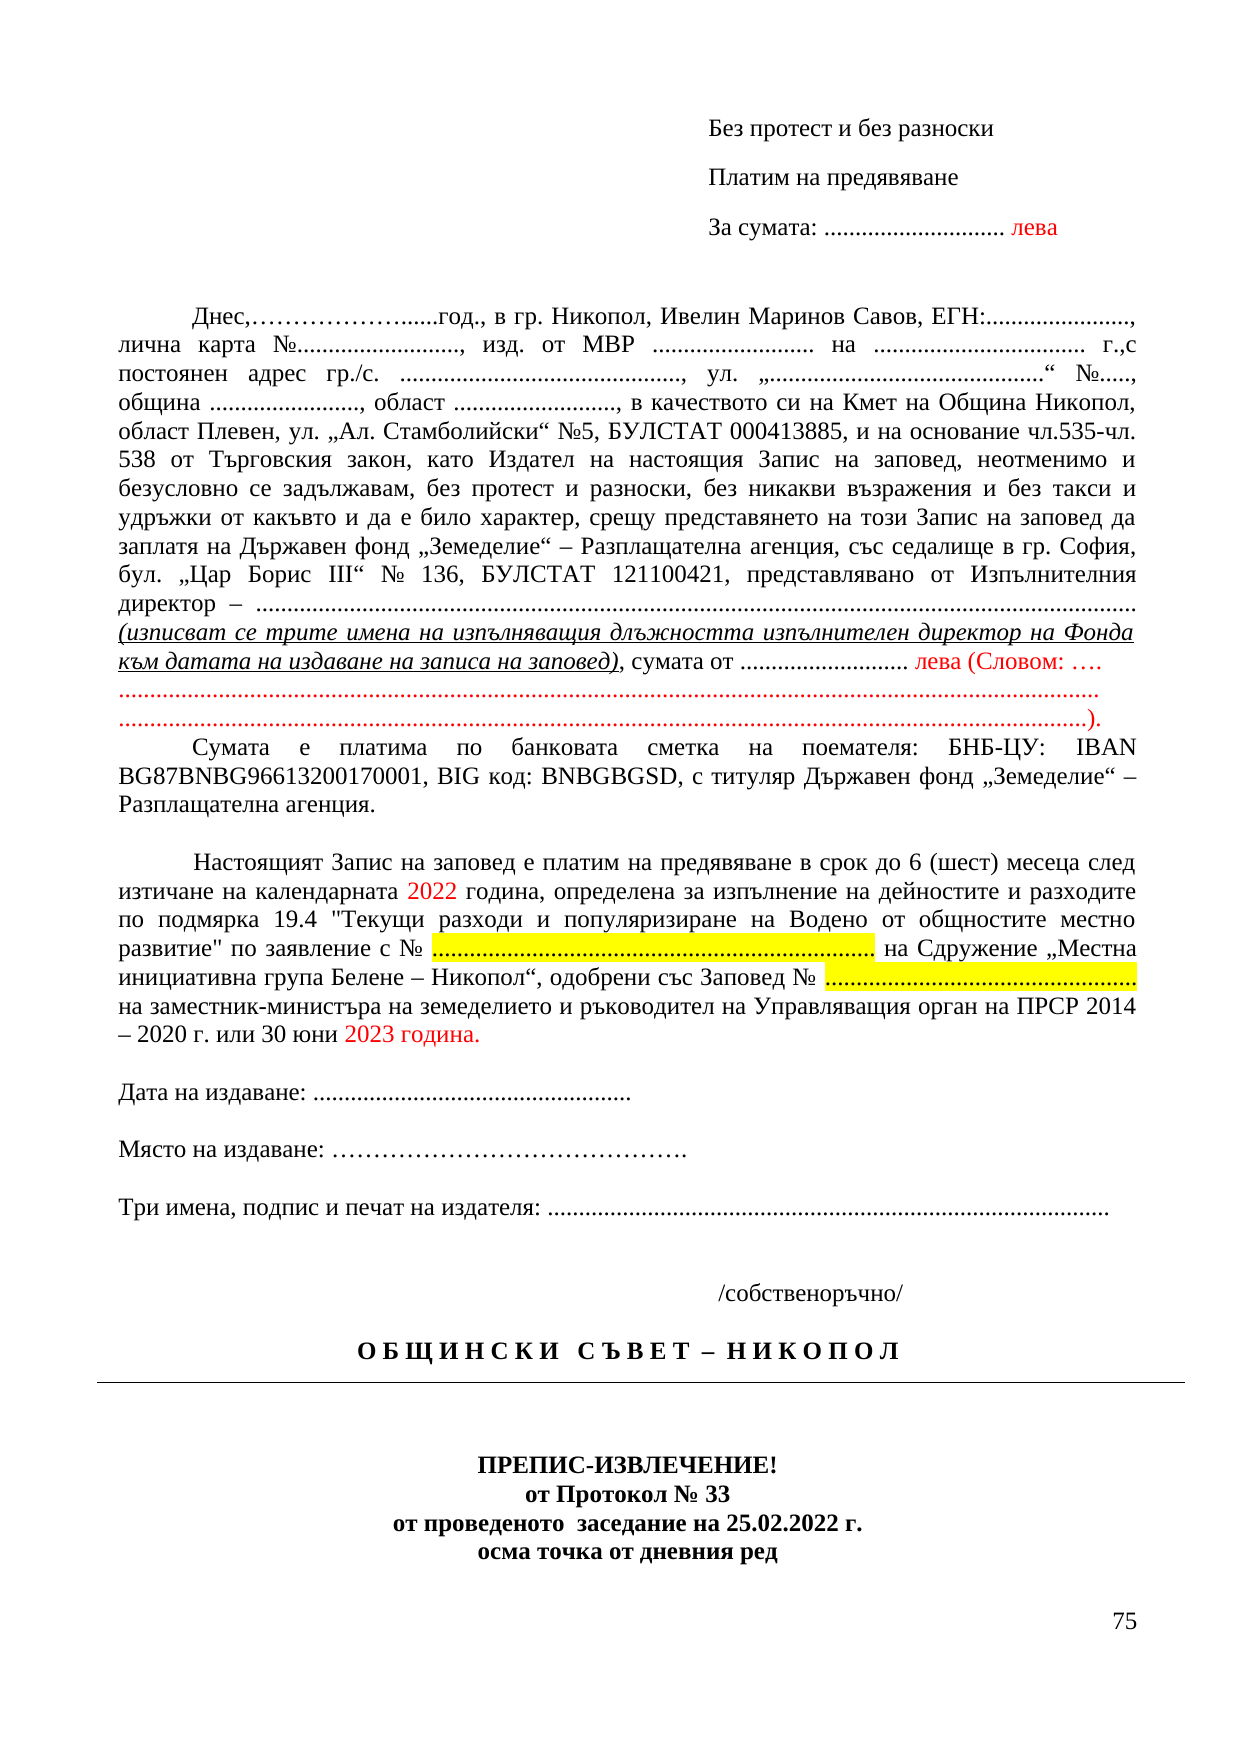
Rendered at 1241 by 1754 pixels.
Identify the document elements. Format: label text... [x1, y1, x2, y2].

text Дата на издаване: ................................................... [118, 1077, 1137, 1106]
text Платим на предявяване [708, 162, 1137, 191]
text Без протест и без разноски [708, 113, 1137, 142]
text осма точка от дневния ред [118, 1536, 1137, 1565]
text от проведеното заседание на 25.02.2022 г. [118, 1508, 1137, 1536]
text /собственоръчно/ [643, 1278, 1137, 1307]
text Три имена, подпис и печат на издателя: .......................................................................................... [118, 1192, 1137, 1221]
text ............................................................................................................................................................. [118, 674, 1137, 703]
text ПРЕПИС-ИЗВЛЕЧЕНИЕ! [118, 1450, 1137, 1479]
text Настоящият Запис на заповед е платим на предявяване в срок до 6 (шест) месеца след изтичане на календарната 2022 година, определена за изпълнение на дейностите и разходите по подмярка 19.4 "Текущи разходи и популяризиране на Водено от общностите местно развитие" по заявление с № ....................................................................... на Сдружение „Местна инициативна група Белене – Никопол“, одобрени със Заповед № .................................................. на заместник-министъра на земеделието и ръководител на Управляващия орган на ПРСР 2014 – 2020 г. или 30 юни 2023 година. [118, 847, 1137, 1048]
subtitle О Б Щ И Н С К И С Ъ В Е Т – Н И К О П О Л [118, 1336, 1137, 1364]
text ...........................................................................................................................................................). [118, 703, 1137, 732]
text от Протокол № 33 [118, 1479, 1137, 1508]
text Сумата е платима по банковата сметка на поемателя: БНБ-ЦУ: IBAN BG87BNBG96613200170001, BIG код: BNBGBGSD, с титуляр Държавен фонд „Земеделие“ – Разплащателна агенция. [118, 732, 1137, 818]
text Място на издаване: ……………………………………. [118, 1134, 1137, 1163]
text Днес,………………......год., в гр. Никопол, Ивелин Маринов Савов, ЕГН:......................., лична карта №.........................., изд. от МВР .......................... на .................................. г.,с постоянен адрес гр./с. ............................................., ул. „............................................“ №....., община ........................, област .........................., в качеството си на Кмет на Община Никопол, област Плевен, ул. „Ал. Стамболийски“ №5, БУЛСТАТ 000413885, и на основание чл.535-чл. 538 от Търговския закон, като Издател на настоящия Запис на заповед, неотменимо и безусловно се задължавам, без протест и разноски, без никакви възражения и без такси и удръжки от какъвто и да е било характер, срещу представянето на този Запис на заповед да заплатя на Държавен фонд „Земеделие“ – Разплащателна агенция, със седалище в гр. София, бул. „Цар Борис III“ № 136, БУЛСТАТ 121100421, представлявано от Изпълнителния директор – ............................................................................................................................................. (изписват се трите имена на изпълняващия длъжността изпълнителен директор на Фонда към датата на издаване на записа на заповед), сумата от ........................... лева (Словом: …. [118, 301, 1137, 674]
text За сумата: ............................. лева [634, 212, 1137, 241]
